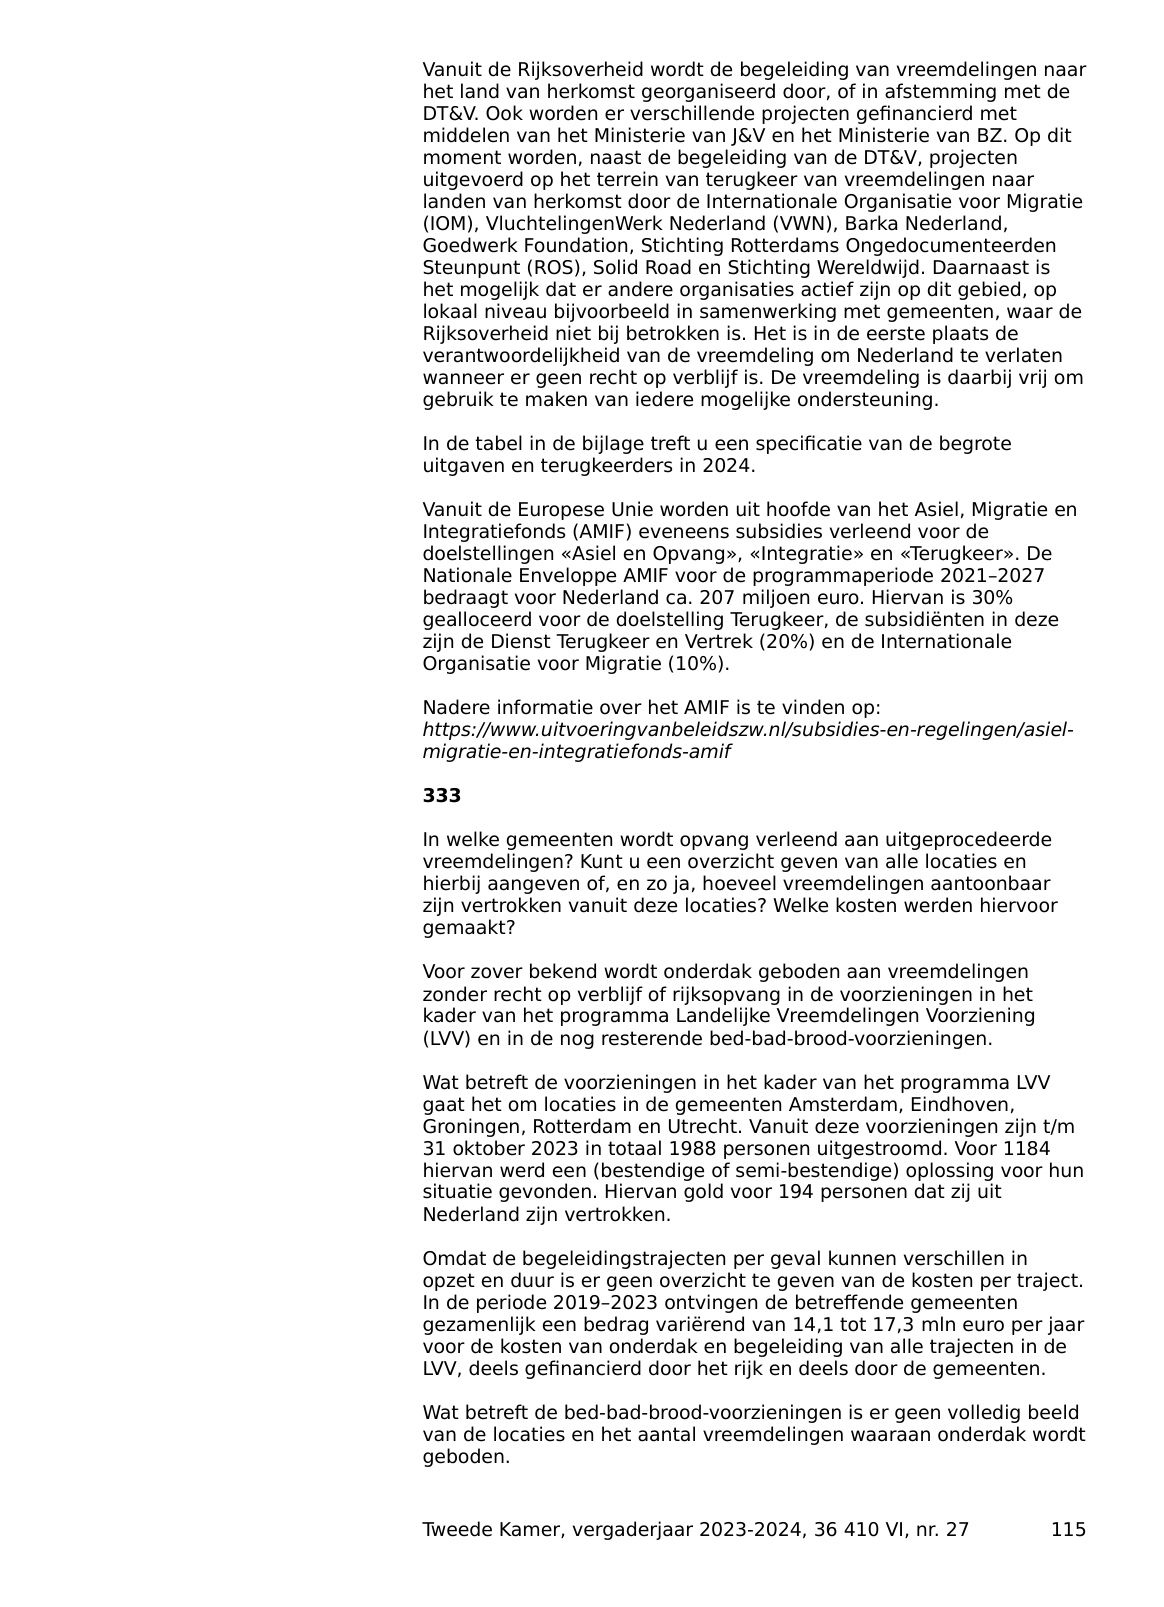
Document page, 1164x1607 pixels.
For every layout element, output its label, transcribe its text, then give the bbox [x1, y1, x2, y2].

text Nadere informatie over het AMIF is te vinden op: https://www.uitvoeringvanbeleidszw.nl/subsidies-en-regelingen/asiel-migratie-en-integratiefonds-amif [422, 697, 1087, 763]
text Voor zover bekend wordt onderdak geboden aan vreemdelingen zonder recht op verblijf of rijksopvang in de voorzieningen in het kader van het programma Landelijke Vreemdelingen Voorziening (LVV) en in de nog resterende bed-bad-brood-voorzieningen. [422, 961, 1087, 1049]
text Vanuit de Europese Unie worden uit hoofde van het Asiel, Migratie en Integratiefonds (AMIF) eveneens subsidies verleend voor de doelstellingen «Asiel en Opvang», «Integratie» en «Terugkeer». De Nationale Enveloppe AMIF voor de programmaperiode 2021–2027 bedraagt voor Nederland ca. 207 miljoen euro. Hiervan is 30% gealloceerd voor de doelstelling Terugkeer, de subsidiënten in deze zijn de Dienst Terugkeer en Vertrek (20%) en de Internationale Organisatie voor Migratie (10%). [422, 499, 1087, 675]
text Wat betreft de voorzieningen in het kader van het programma LVV gaat het om locaties in de gemeenten Amsterdam, Eindhoven, Groningen, Rotterdam en Utrecht. Vanuit deze voorzieningen zijn t/m 31 oktober 2023 in totaal 1988 personen uitgestroomd. Voor 1184 hiervan werd een (bestendige of semi-bestendige) oplossing voor hun situatie gevonden. Hiervan gold voor 194 personen dat zij uit Nederland zijn vertrokken. [422, 1072, 1087, 1225]
text Omdat de begeleidingstrajecten per geval kunnen verschillen in opzet en duur is er geen overzicht te geven van de kosten per traject. In de periode 2019–2023 ontvingen de betreffende gemeenten gezamenlijk een bedrag variërend van 14,1 tot 17,3 mln euro per jaar voor de kosten van onderdak en begeleiding van alle trajecten in de LVV, deels gefinancierd door het rijk en deels door de gemeenten. [422, 1248, 1087, 1379]
text Wat betreft de bed-bad-brood-voorzieningen is er geen volledig beeld van de locaties en het aantal vreemdelingen waaraan onderdak wordt geboden. [422, 1402, 1087, 1468]
subtitle 333 [422, 785, 1087, 807]
text In de tabel in de bijlage treft u een specificatie van de begrote uitgaven en terugkeerders in 2024. [422, 433, 1087, 477]
text In welke gemeenten wordt opvang verleend aan uitgeprocedeerde vreemdelingen? Kunt u een overzicht geven van alle locaties en hierbij aangeven of, en zo ja, hoeveel vreemdelingen aantoonbaar zijn vertrokken vanuit deze locaties? Welke kosten werden hiervoor gemaakt? [422, 829, 1087, 939]
text Vanuit de Rijksoverheid wordt de begeleiding van vreemdelingen naar het land van herkomst georganiseerd door, of in afstemming met de DT&V. Ook worden er verschillende projecten gefinancierd met middelen van het Ministerie van J&V en het Ministerie van BZ. Op dit moment worden, naast de begeleiding van de DT&V, projecten uitgevoerd op het terrein van terugkeer van vreemdelingen naar landen van herkomst door de Internationale Organisatie voor Migratie (IOM), VluchtelingenWerk Nederland (VWN), Barka Nederland, Goedwerk Foundation, Stichting Rotterdams Ongedocumenteerden Steunpunt (ROS), Solid Road en Stichting Wereldwijd. Daarnaast is het mogelijk dat er andere organisaties actief zijn op dit gebied, op lokaal niveau bijvoorbeeld in samenwerking met gemeenten, waar de Rijksoverheid niet bij betrokken is. Het is in de eerste plaats de verantwoordelijkheid van de vreemdeling om Nederland te verlaten wanneer er geen recht op verblijf is. De vreemdeling is daarbij vrij om gebruik te maken van iedere mogelijke ondersteuning. [422, 59, 1087, 411]
